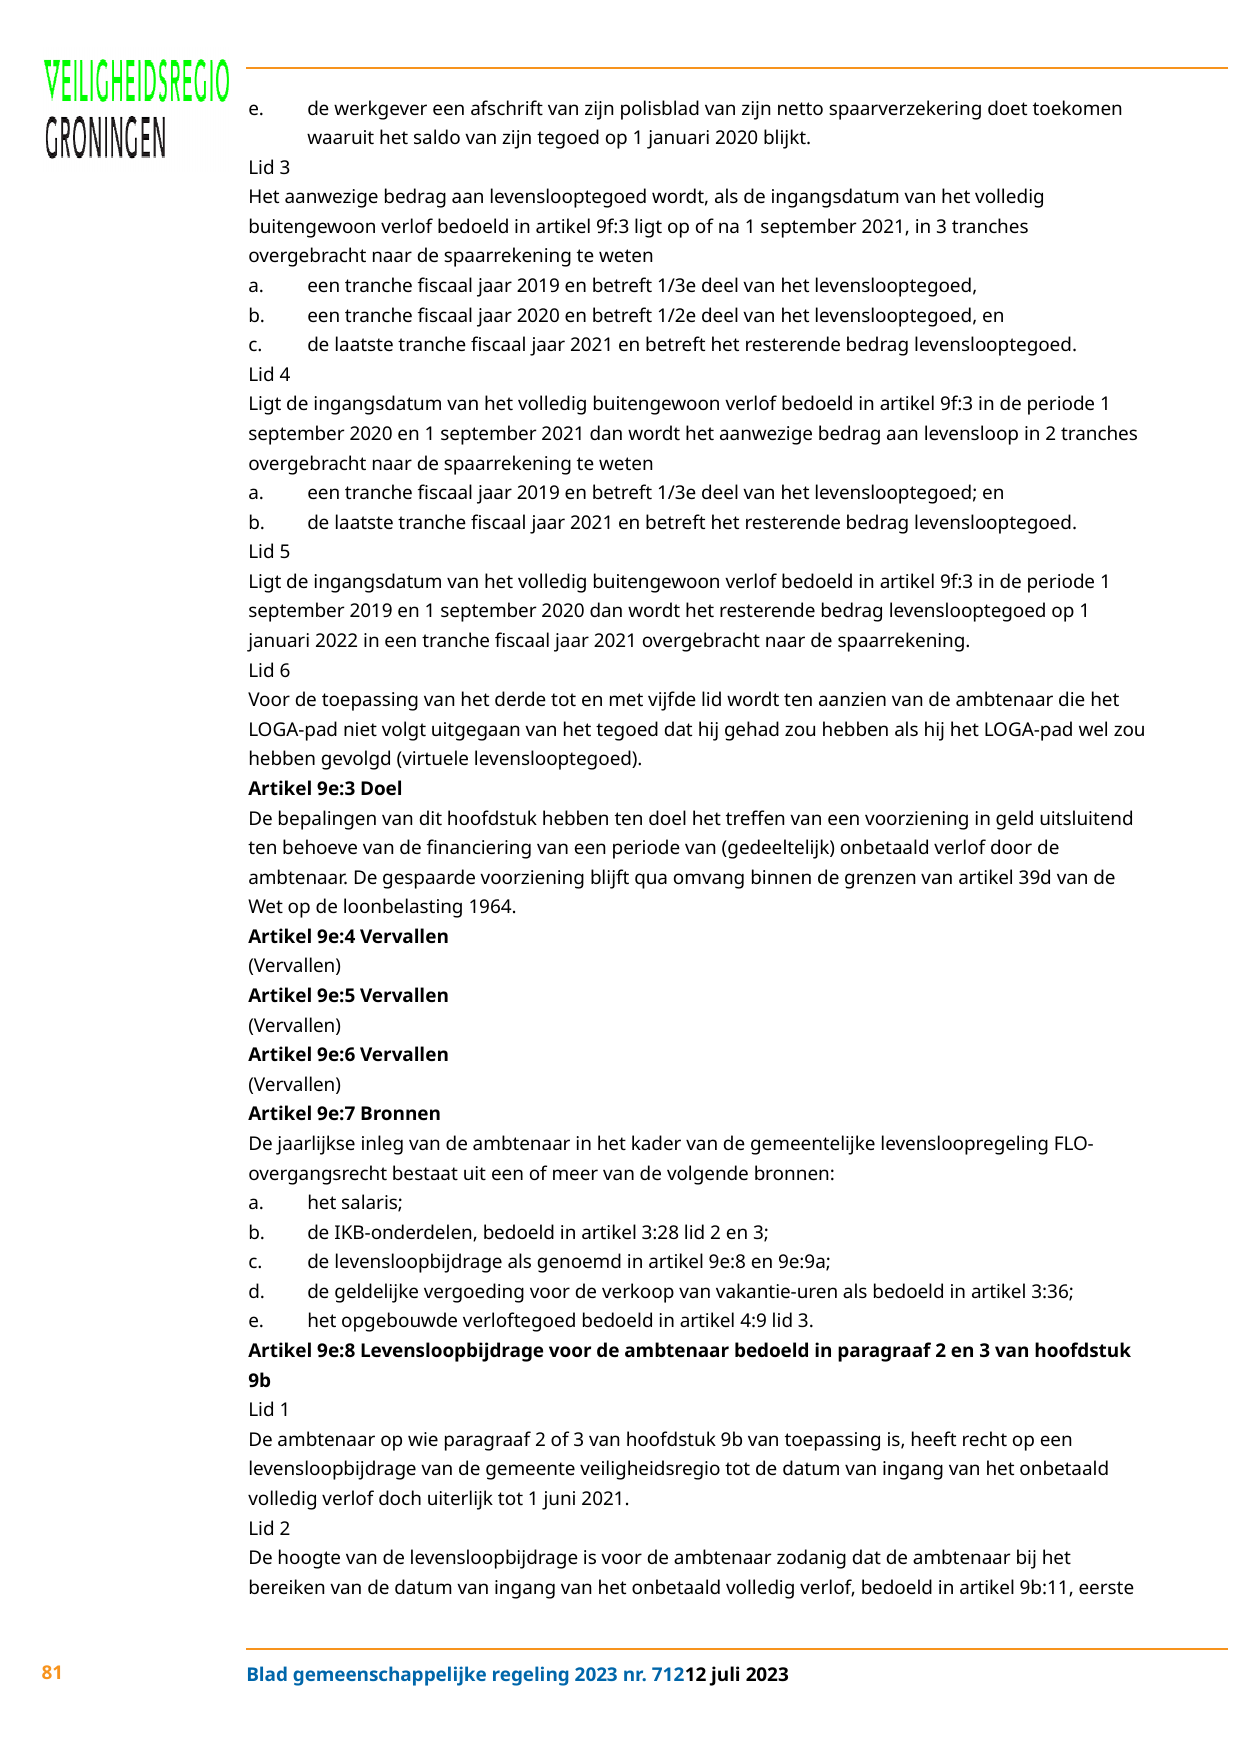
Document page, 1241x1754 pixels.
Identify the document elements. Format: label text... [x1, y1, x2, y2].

text (Vervallen) [248, 1071, 1152, 1097]
text De hoogte van de levensloopbijdrage is voor de ambtenaar zodanig dat de ambtenaar bij het bereiken van de datum van ingang van het onbetaald volledig verlof, bedoeld in artikel 9b:11, eerste [248, 1544, 1152, 1600]
text Artikel 9e:3 Doel [248, 775, 1152, 801]
list een tranche fiscaal jaar 2019 en betreft 1/3e deel van het levenslooptegoed; en [248, 479, 1152, 505]
text (Vervallen) [248, 953, 1152, 978]
text (Vervallen) [248, 1012, 1152, 1038]
list de laatste tranche fiscaal jaar 2021 en betreft het resterende bedrag levenslooptegoed. [248, 331, 1152, 357]
text Artikel 9e:7 Bronnen [248, 1101, 1152, 1126]
list de geldelijke vergoeding voor de verkoop van vakantie-uren als bedoeld in artikel 3:36; [248, 1278, 1152, 1304]
picture [41, 47, 231, 172]
text Lid 5 [248, 538, 1152, 564]
text Artikel 9e:8 Levensloopbijdrage voor de ambtenaar bedoeld in paragraaf 2 en 3 van hoofdstuk 9b [248, 1337, 1152, 1393]
text Voor de toepassing van het derde tot en met vijfde lid wordt ten aanzien van de ambtenaar die het LOGA-pad niet volgt uitgegaan van het tegoed dat hij gehad zou hebben als hij het LOGA-pad wel zou hebben gevolgd (virtuele levenslooptegoed). [248, 686, 1152, 771]
text Ligt de ingangsdatum van het volledig buitengewoon verlof bedoeld in artikel 9f:3 in de periode 1 september 2019 en 1 september 2020 dan wordt het resterende bedrag levenslooptegoed op 1 januari 2022 in een tranche fiscaal jaar 2021 overgebracht naar de spaarrekening. [248, 568, 1152, 653]
text De jaarlijkse inleg van de ambtenaar in het kader van de gemeentelijke levensloopregeling FLO-overgangsrecht bestaat uit een of meer van de volgende bronnen: [248, 1130, 1152, 1186]
list de IKB-onderdelen, bedoeld in artikel 3:28 lid 2 en 3; [248, 1219, 1152, 1245]
list het opgebouwde verloftegoed bedoeld in artikel 4:9 lid 3. [248, 1308, 1152, 1333]
text Het aanwezige bedrag aan levenslooptegoed wordt, als de ingangsdatum van het volledig buitengewoon verlof bedoeld in artikel 9f:3 ligt op of na 1 september 2021, in 3 tranches overgebracht naar de spaarrekening te weten [248, 183, 1152, 268]
text Artikel 9e:4 Vervallen [248, 923, 1152, 949]
text De bepalingen van dit hoofdstuk hebben ten doel het treffen van een voorziening in geld uitsluitend ten behoeve van de financiering van een periode van (gedeeltelijk) onbetaald verlof door de ambtenaar. De gespaarde voorziening blijft qua omvang binnen de grenzen van artikel 39d van de Wet op de loonbelasting 1964. [248, 805, 1152, 919]
text Artikel 9e:5 Vervallen [248, 982, 1152, 1008]
text Lid 3 [248, 154, 1152, 180]
list een tranche fiscaal jaar 2020 en betreft 1/2e deel van het levenslooptegoed, en [248, 302, 1152, 328]
list de laatste tranche fiscaal jaar 2021 en betreft het resterende bedrag levenslooptegoed. [248, 509, 1152, 535]
list de levensloopbijdrage als genoemd in artikel 9e:8 en 9e:9a; [248, 1248, 1152, 1274]
text Lid 2 [248, 1515, 1152, 1541]
text Lid 1 [248, 1396, 1152, 1422]
list de werkgever een afschrift van zijn polisblad van zijn netto spaarverzekering doet toekomen waaruit het saldo van zijn tegoed op 1 januari 2020 blijkt. [248, 95, 1152, 150]
text Lid 6 [248, 657, 1152, 683]
list het salaris; [248, 1189, 1152, 1215]
text Lid 4 [248, 361, 1152, 387]
text De ambtenaar op wie paragraaf 2 of 3 van hoofdstuk 9b van toepassing is, heeft recht op een levensloopbijdrage van de gemeente veiligheidsregio tot de datum van ingang van het onbetaald volledig verlof doch uiterlijk tot 1 juni 2021. [248, 1426, 1152, 1511]
list een tranche fiscaal jaar 2019 en betreft 1/3e deel van het levenslooptegoed, [248, 272, 1152, 298]
text Artikel 9e:6 Vervallen [248, 1041, 1152, 1067]
text Ligt de ingangsdatum van het volledig buitengewoon verlof bedoeld in artikel 9f:3 in de periode 1 september 2020 en 1 september 2021 dan wordt het aanwezige bedrag aan levensloop in 2 tranches overgebracht naar de spaarrekening te weten [248, 391, 1152, 476]
